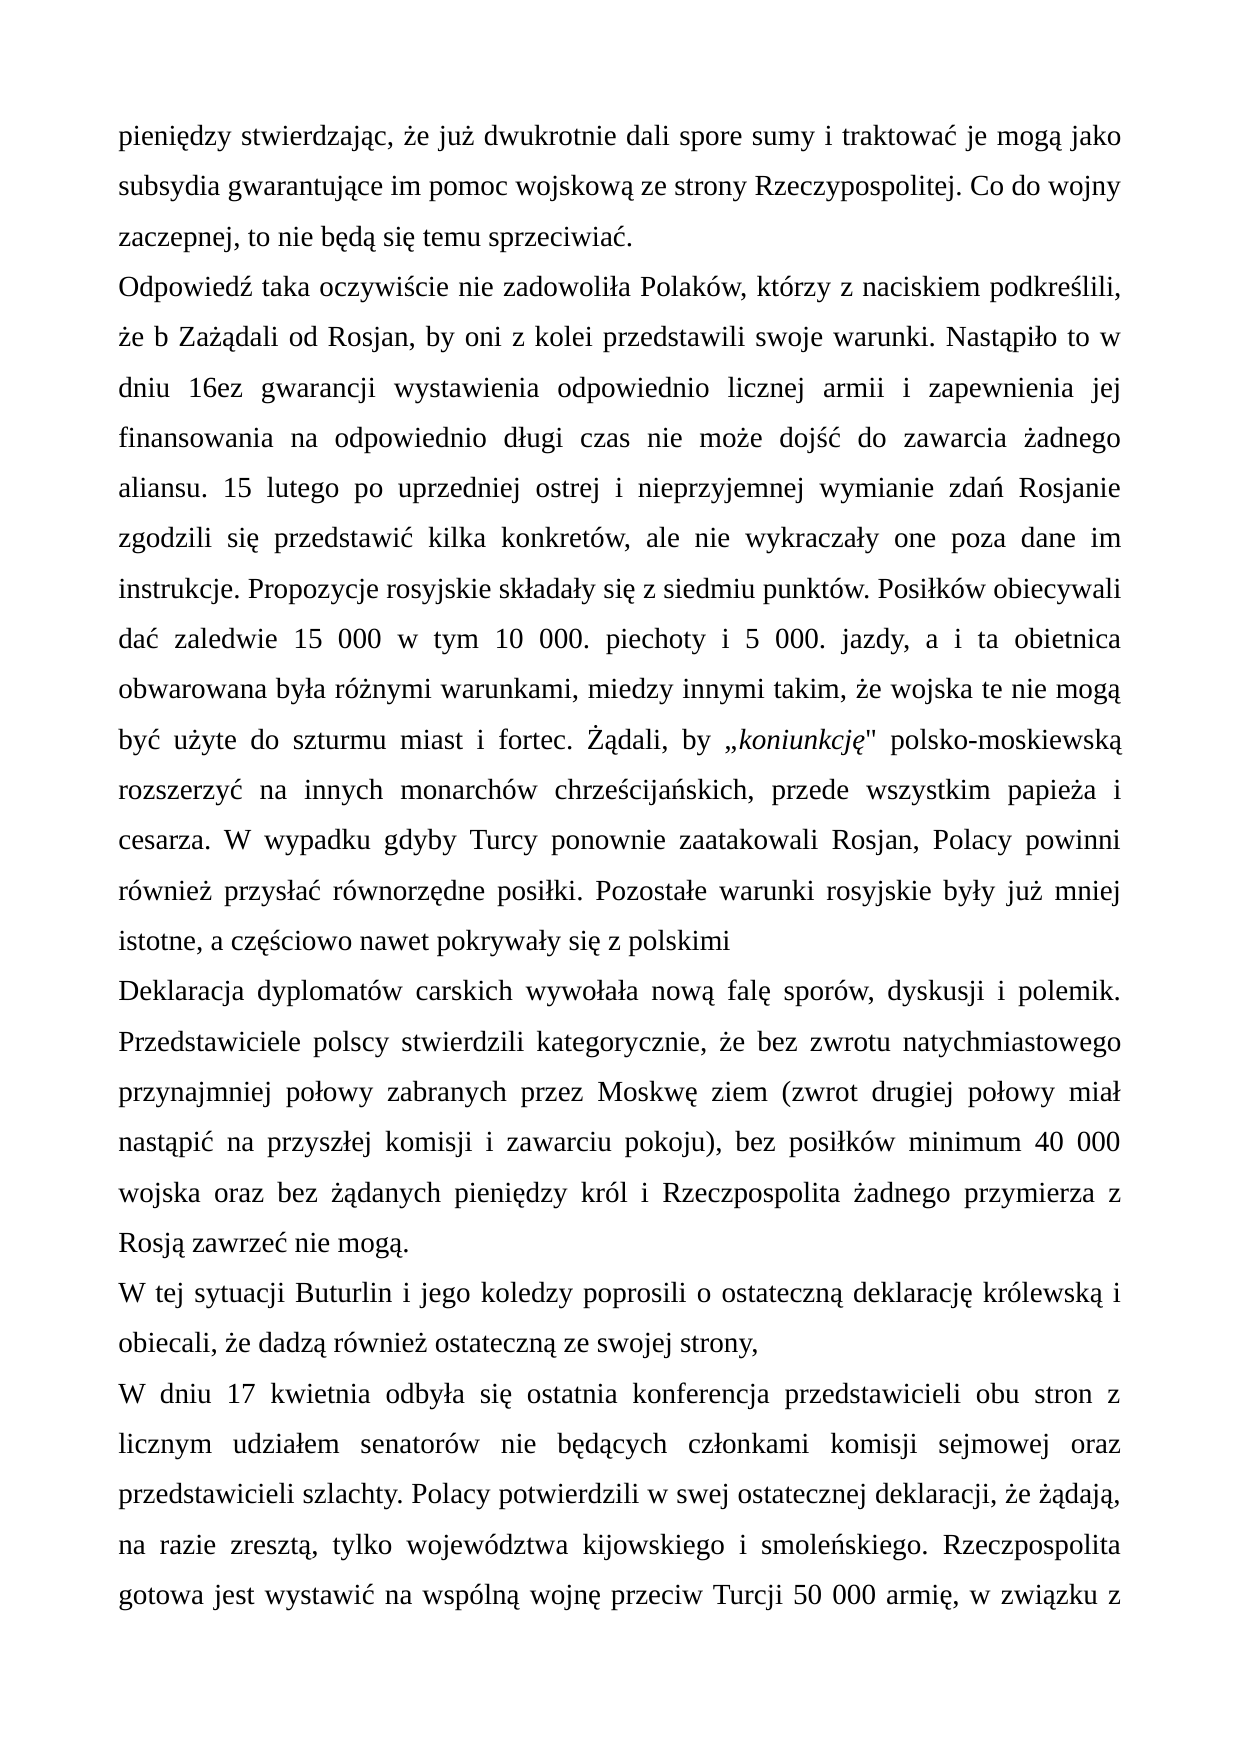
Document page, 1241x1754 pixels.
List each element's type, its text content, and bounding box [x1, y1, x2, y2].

text pieniędzy stwierdzając, że już dwukrotnie dali spore sumy i traktować je mogą jako subsydia gwarantujące im pomoc wojskową ze strony Rzeczypospolitej. Co do wojny zaczepnej, to nie będą się temu sprzeciwiać. [118, 118, 1122, 252]
text W dniu 17 kwietnia odbyła się ostatnia konferencja przedstawicieli obu stron z licznym udziałem senatorów nie będących członkami komisji sejmowej oraz przedstawicieli szlachty. Polacy potwierdzili w swej ostatecznej deklaracji, że żądają, na razie zresztą, tylko województwa kijowskiego i smoleńskiego. Rzeczpospolita gotowa jest wystawić na wspólną wojnę przeciw Turcji 50 000 armię, w związku z [118, 1376, 1122, 1611]
text W tej sytuacji Buturlin i jego koledzy poprosili o ostateczną deklarację królewską i obiecali, że dadzą również ostateczną ze swojej strony, [118, 1275, 1122, 1359]
text Deklaracja dyplomatów carskich wywołała nową falę sporów, dyskusji i polemik. Przedstawiciele polscy stwierdzili kategorycznie, że bez zwrotu natychmiastowego przynajmniej połowy zabranych przez Moskwę ziem (zwrot drugiej połowy miał nastąpić na przyszłej komisji i zawarciu pokoju), bez posiłków minimum 40 000 wojska oraz bez żądanych pieniędzy król i Rzeczpospolita żadnego przymierza z Rosją zawrzeć nie mogą. [118, 973, 1122, 1258]
text Odpowiedź taka oczywiście nie zadowoliła Polaków, którzy z naciskiem podkreślili, że b Zażądali od Rosjan, by oni z kolei przedstawili swoje warunki. Nastąpiło to w dniu 16ez gwarancji wystawienia odpowiednio licznej armii i zapewnienia jej finansowania na odpowiednio długi czas nie może dojść do zawarcia żadnego aliansu. 15 lutego po uprzedniej ostrej i nieprzyjemnej wymianie zdań Rosjanie zgodzili się przedstawić kilka konkretów, ale nie wykraczały one poza dane im instrukcje. Propozycje rosyjskie składały się z siedmiu punktów. Posiłków obiecywali dać zaledwie 15 000 w tym 10 000. piechoty i 5 000. jazdy, a i ta obietnica obwarowana była różnymi warunkami, miedzy innymi takim, że wojska te nie mogą być użyte do szturmu miast i fortec. Żądali, by „koniunkcję" polsko-moskiewską rozszerzyć na innych monarchów chrześcijańskich, przede wszystkim papieża i cesarza. W wypadku gdyby Turcy ponownie zaatakowali Rosjan, Polacy powinni również przysłać równorzędne posiłki. Pozostałe warunki rosyjskie były już mniej istotne, a częściowo nawet pokrywały się z polskimi [118, 269, 1122, 957]
